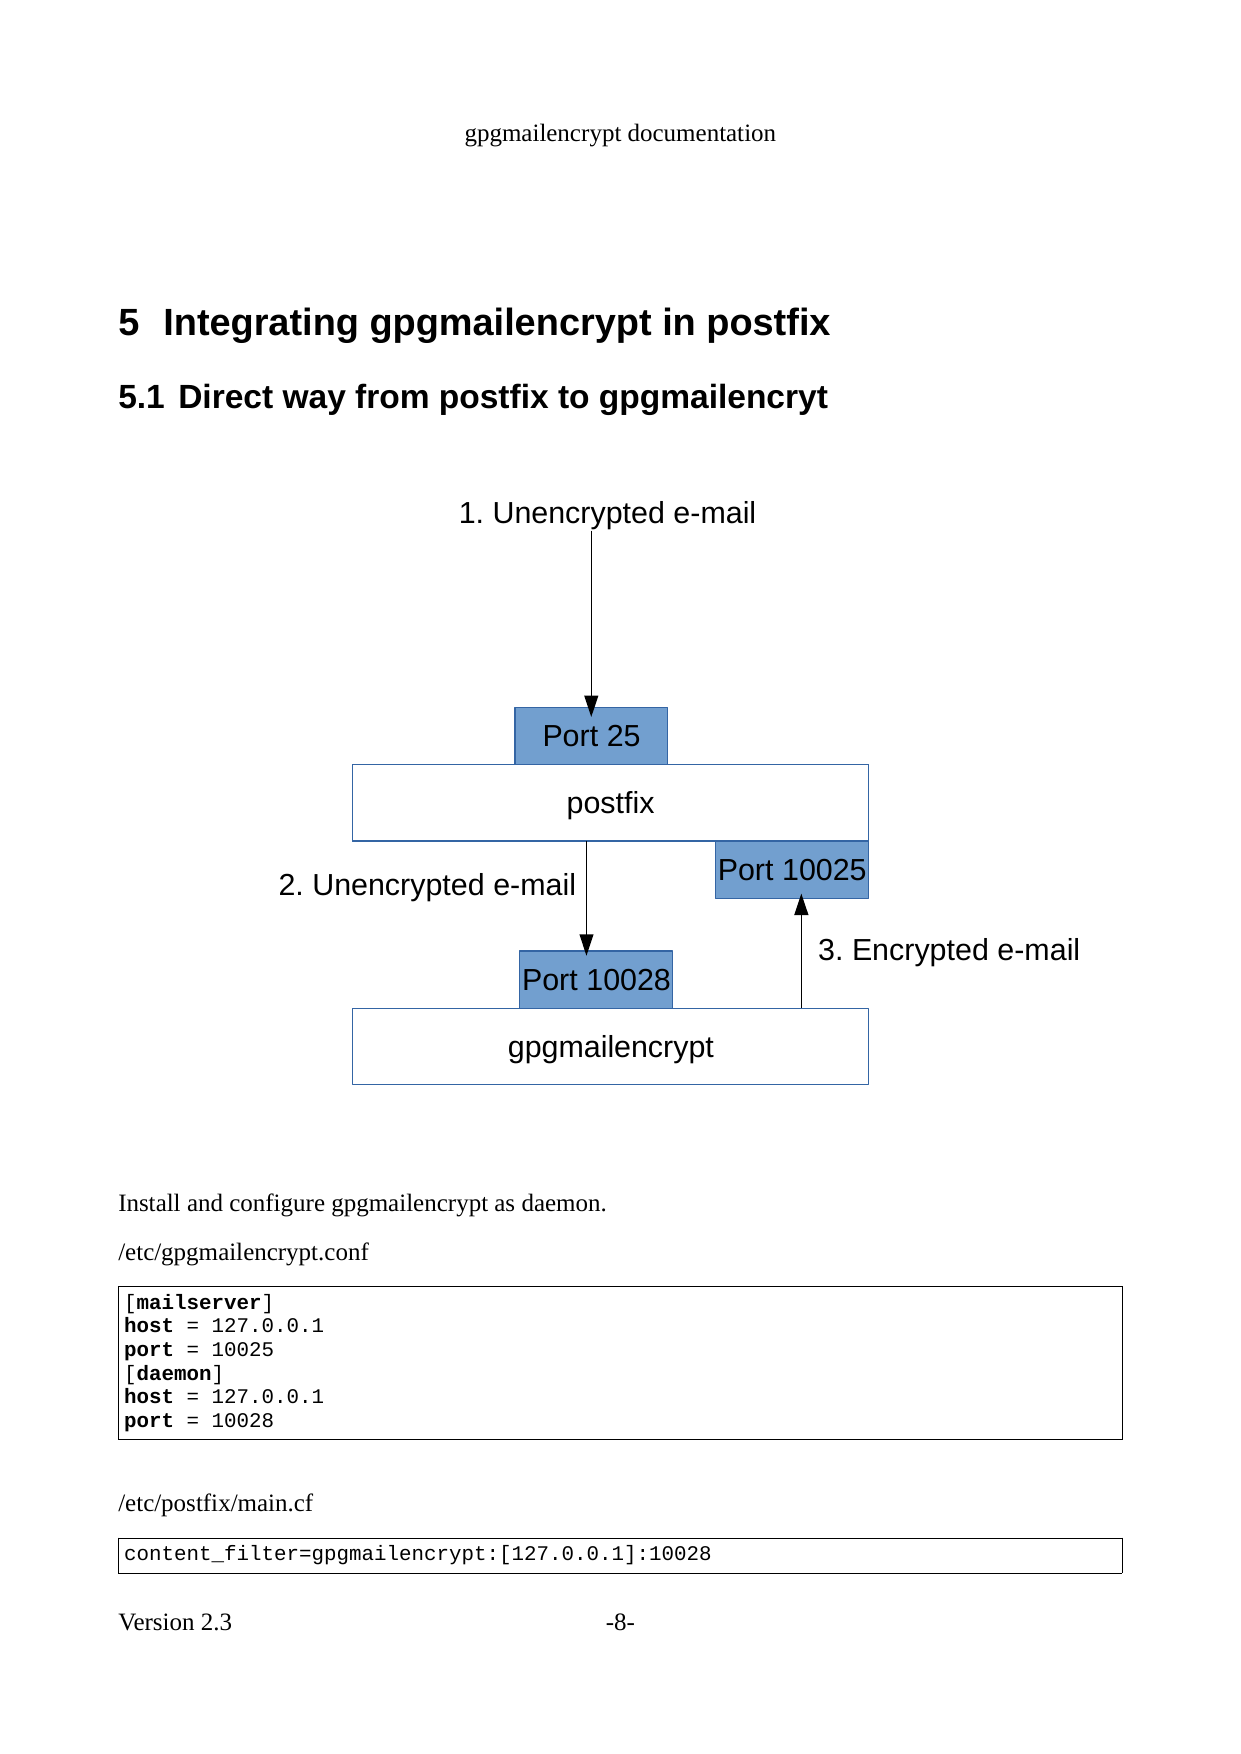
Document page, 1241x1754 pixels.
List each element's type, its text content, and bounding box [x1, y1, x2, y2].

subtitle Direct way from postfix to gpgmailencryt [118, 376, 1122, 415]
text /etc/gpgmailencrypt.conf [118, 1237, 1122, 1266]
text /etc/postfix/main.cf [118, 1488, 1122, 1517]
text Install and configure gpgmailencrypt as daemon. [118, 1188, 1122, 1217]
subtitle Integrating gpgmailencrypt in postfix [118, 299, 1122, 343]
table_header content_filter=gpgmailencrypt:[127.0.0.1]:10028 [119, 1539, 1122, 1573]
table_header [mailserver] host = 127.0.0.1 port = 10025 [daemon] host = 127.0.0.1 port = 10028 [119, 1287, 1122, 1439]
